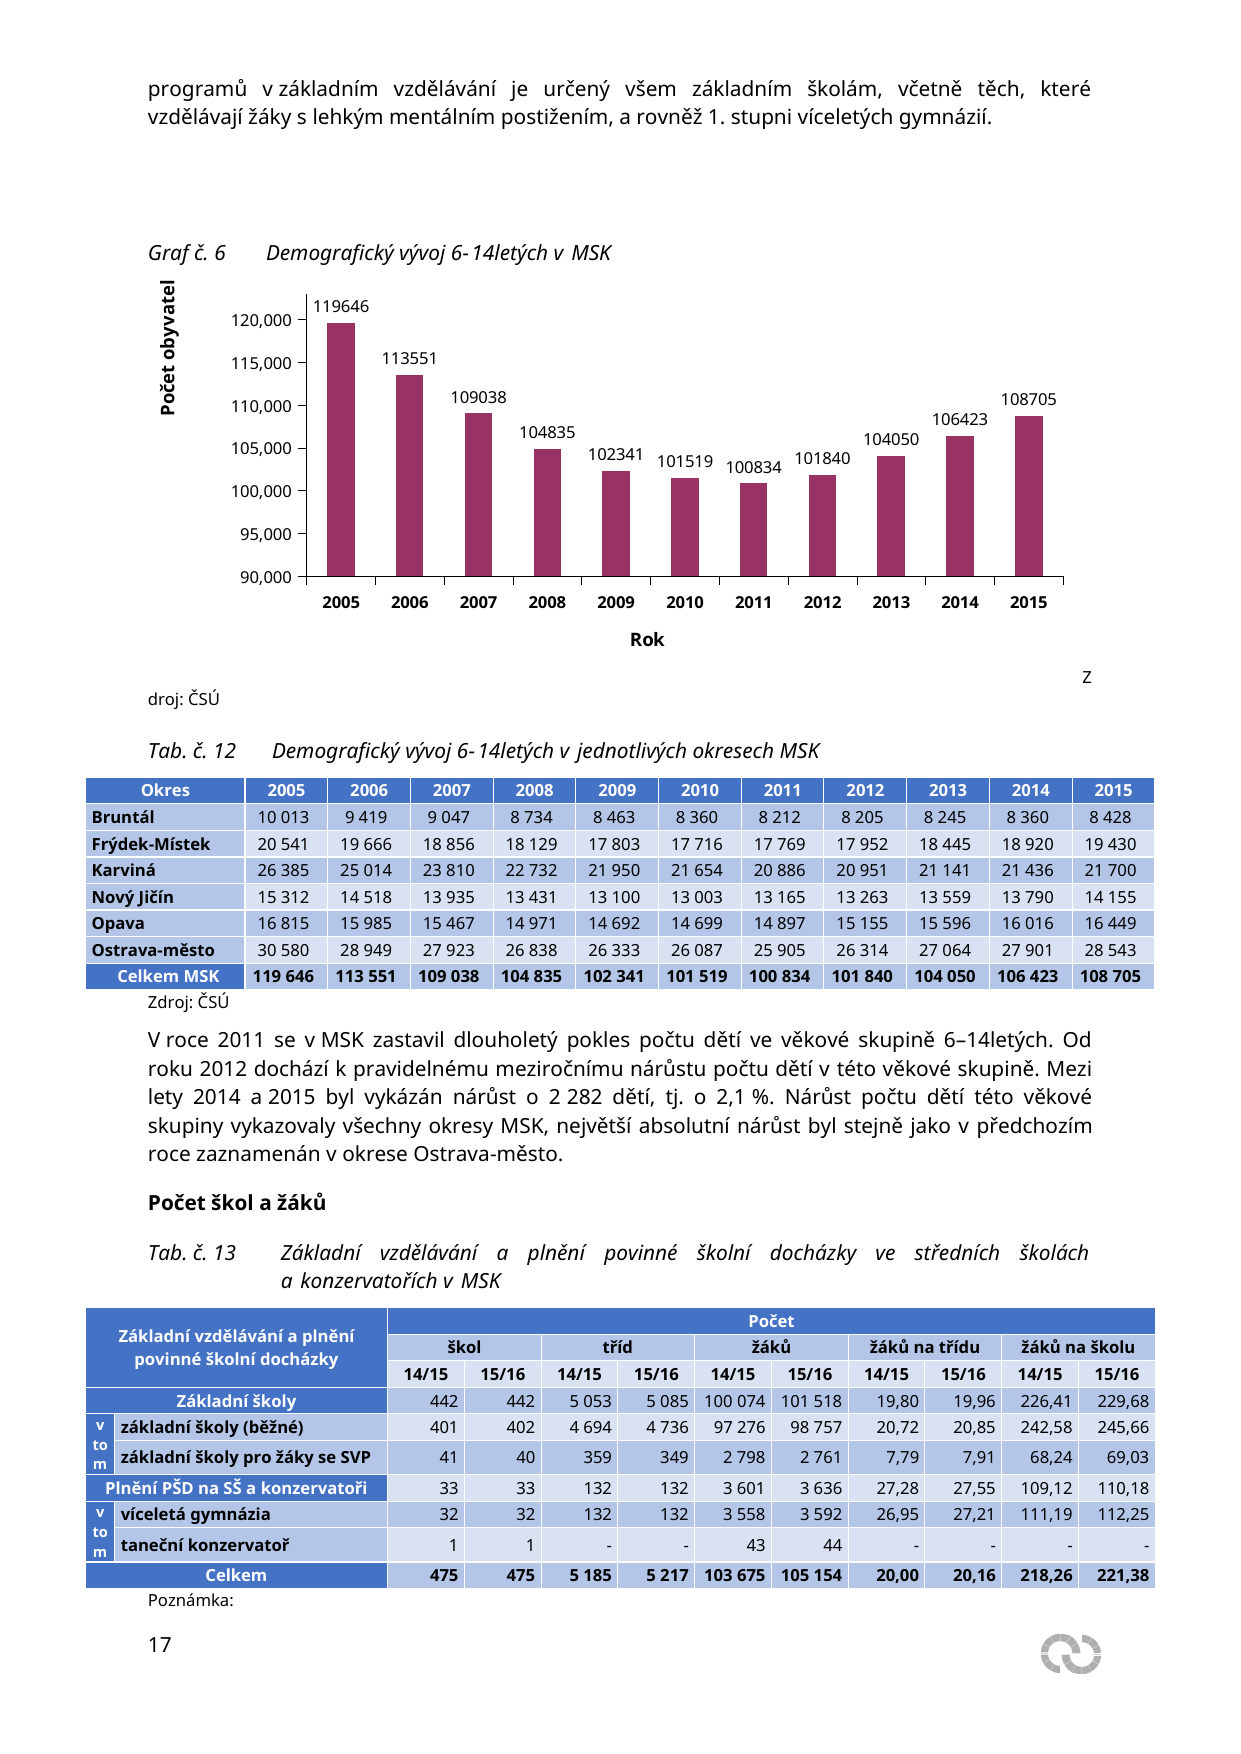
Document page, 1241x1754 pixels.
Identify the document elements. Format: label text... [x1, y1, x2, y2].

table_cell 30 580 [246, 937, 327, 963]
table_cell 9 419 [328, 804, 410, 830]
table_cell 27,21 [925, 1502, 1001, 1527]
table_cell 101 519 [659, 964, 741, 989]
text Zdroj: ČSÚ [148, 990, 1092, 1013]
table_cell 16 016 [990, 911, 1072, 936]
table_cell 475 [388, 1563, 464, 1588]
table_header Okres [86, 778, 244, 803]
table_cell 111,19 [1002, 1502, 1078, 1527]
table_header 2007 [411, 778, 493, 803]
table_cell 22 732 [494, 858, 575, 883]
table_header Základní vzdělávání a plnění povinné školní docházky [86, 1308, 387, 1387]
table_cell 17 769 [742, 831, 823, 856]
table_cell 14 897 [742, 911, 823, 936]
table_cell 14 699 [659, 911, 741, 936]
table_cell 103 675 [695, 1563, 771, 1588]
table_cell 104 835 [494, 964, 575, 989]
table_cell 108 705 [1073, 964, 1154, 989]
table_cell 8 360 [990, 804, 1072, 830]
table_cell 14/15 [542, 1361, 617, 1387]
table_cell 16 815 [246, 911, 327, 936]
table_cell 98 757 [772, 1414, 848, 1440]
text V roce 2011 se v MSK zastavil dlouholetý pokles počtu dětí ve věkové skupině 6–14letých. Od roku 2012 dochází k pravidelnému meziročnímu nárůstu počtu dětí v této věkové skupině. Mezi lety 2014 a 2015 byl vykázán nárůst o 2 282 dětí, tj. o 2,1 %. Nárůst počtu dětí této věkové skupiny vykazovaly všechny okresy MSK, největší absolutní nárůst byl stejně jako v předchozím roce zaznamenán v okrese Ostrava‑město. [148, 1025, 1092, 1168]
table_cell 21 700 [1073, 858, 1154, 883]
table_cell 21 141 [907, 858, 989, 883]
table_cell 475 [465, 1563, 541, 1588]
table_cell 3 636 [772, 1475, 848, 1501]
table_cell 132 [542, 1475, 617, 1501]
table_cell Základní školy [86, 1388, 387, 1413]
table_cell Ostrava-město [86, 937, 244, 963]
table_cell 101 518 [772, 1388, 848, 1413]
table_cell 3 592 [772, 1502, 848, 1527]
table_cell 68,24 [1002, 1441, 1078, 1474]
table_cell 26 385 [246, 858, 327, 883]
table_header 2008 [494, 778, 575, 803]
table_cell 27 923 [411, 937, 493, 963]
table_cell 19 430 [1073, 831, 1154, 856]
table_cell 15/16 [1079, 1361, 1155, 1387]
table_cell 19,96 [925, 1388, 1001, 1413]
table_cell 18 856 [411, 831, 493, 856]
table_cell 14 155 [1073, 884, 1154, 909]
table_cell 26,95 [849, 1502, 924, 1527]
table_cell 132 [618, 1475, 694, 1501]
text programů v základním vzdělávání je určený všem základním školám, včetně těch, které vzdělávají žáky s lehkým mentálním postižením, a rovněž 1. stupni víceletých gymnázií. [148, 74, 1092, 131]
list Demografický vývoj 6‑14letých v MSK [148, 238, 1092, 266]
table_cell 100 834 [742, 964, 823, 989]
table_cell 25 905 [742, 937, 823, 963]
table_cell 23 810 [411, 858, 493, 883]
table_cell 8 245 [907, 804, 989, 830]
table_cell 14 692 [576, 911, 658, 936]
table_cell 4 736 [618, 1414, 694, 1440]
table_cell 17 803 [576, 831, 658, 856]
table_cell Bruntál [86, 804, 244, 830]
table_cell 19 666 [328, 831, 410, 856]
table_cell 13 431 [494, 884, 575, 909]
table_cell 119 646 [246, 964, 327, 989]
table_cell 402 [465, 1414, 541, 1440]
table_cell 7,91 [925, 1441, 1001, 1474]
table_cell Celkem MSK [86, 964, 244, 989]
table_cell 242,58 [1002, 1414, 1078, 1440]
table_cell 2 761 [772, 1441, 848, 1474]
table_cell 26 838 [494, 937, 575, 963]
table_cell 105 154 [772, 1563, 848, 1588]
table_cell 101 840 [824, 964, 906, 989]
table_cell žáků na třídu [849, 1335, 1001, 1360]
table_cell 8 734 [494, 804, 575, 830]
table_cell 21 436 [990, 858, 1072, 883]
table_cell 104 050 [907, 964, 989, 989]
table_cell 229,68 [1079, 1388, 1155, 1413]
table_cell 17 952 [824, 831, 906, 856]
table_cell v tom [86, 1414, 114, 1474]
table_cell 226,41 [1002, 1388, 1078, 1413]
table_cell 15 155 [824, 911, 906, 936]
table_cell - [1002, 1528, 1078, 1561]
table_cell 3 558 [695, 1502, 771, 1527]
table_cell 20,72 [849, 1414, 924, 1440]
table_cell 26 314 [824, 937, 906, 963]
table_cell 20 541 [246, 831, 327, 856]
table_cell 15 467 [411, 911, 493, 936]
table_cell 112,25 [1079, 1502, 1155, 1527]
table_cell 26 333 [576, 937, 658, 963]
table_cell 18 129 [494, 831, 575, 856]
table_cell 359 [542, 1441, 617, 1474]
table_cell Plnění PŠD na SŠ a konzervatoři [86, 1475, 387, 1501]
table_header 2013 [907, 778, 989, 803]
table_cell 21 950 [576, 858, 658, 883]
table_cell základní školy (běžné) [115, 1414, 387, 1440]
table_cell 33 [388, 1475, 464, 1501]
table_cell škol [388, 1335, 541, 1360]
table_cell 21 654 [659, 858, 741, 883]
table_header 2011 [742, 778, 823, 803]
table_cell 1 [465, 1528, 541, 1561]
table_cell žáků na školu [1002, 1335, 1155, 1360]
table_cell 14/15 [849, 1361, 924, 1387]
table_cell 13 165 [742, 884, 823, 909]
table_cell 10 013 [246, 804, 327, 830]
table_cell 20 886 [742, 858, 823, 883]
table_cell taneční konzervatoř [115, 1528, 387, 1561]
table_cell 4 694 [542, 1414, 617, 1440]
table_cell 14/15 [1002, 1361, 1078, 1387]
table_cell 16 449 [1073, 911, 1154, 936]
table_header 2015 [1073, 778, 1154, 803]
table_cell 28 949 [328, 937, 410, 963]
table_cell 110,18 [1079, 1475, 1155, 1501]
table_cell 20 951 [824, 858, 906, 883]
table_cell 2 798 [695, 1441, 771, 1474]
table_cell 15/16 [925, 1361, 1001, 1387]
table_header 2009 [576, 778, 658, 803]
table_cell 442 [388, 1388, 464, 1413]
table_cell 13 790 [990, 884, 1072, 909]
table_cell 13 100 [576, 884, 658, 909]
table_cell 109 038 [411, 964, 493, 989]
table_cell 41 [388, 1441, 464, 1474]
table_cell 132 [618, 1502, 694, 1527]
table_cell - [1079, 1528, 1155, 1561]
table_cell 20,16 [925, 1563, 1001, 1588]
table_cell 27,28 [849, 1475, 924, 1501]
table_cell 15 312 [246, 884, 327, 909]
table_cell 17 716 [659, 831, 741, 856]
table_cell 20,00 [849, 1563, 924, 1588]
text Zdroj: ČSÚ [148, 278, 1092, 711]
table_header 2005 [246, 778, 327, 803]
table_cell Nový Jičín [86, 884, 244, 909]
table_cell Celkem [86, 1563, 387, 1588]
table_cell 97 276 [695, 1414, 771, 1440]
table_cell Frýdek‑Místek [86, 831, 244, 856]
table_cell 221,38 [1079, 1563, 1155, 1588]
table_cell 106 423 [990, 964, 1072, 989]
table_cell víceletá gymnázia [115, 1502, 387, 1527]
table_cell Opava [86, 911, 244, 936]
table_cell 218,26 [1002, 1563, 1078, 1588]
table_cell 13 935 [411, 884, 493, 909]
table_cell 8 360 [659, 804, 741, 830]
table_cell Karviná [86, 858, 244, 883]
table_cell - [618, 1528, 694, 1561]
table_cell 15/16 [772, 1361, 848, 1387]
table_cell 33 [465, 1475, 541, 1501]
table_cell 349 [618, 1441, 694, 1474]
table_cell 245,66 [1079, 1414, 1155, 1440]
table_cell 102 341 [576, 964, 658, 989]
table_cell - [925, 1528, 1001, 1561]
table_cell 14 971 [494, 911, 575, 936]
text Počet škol a žáků [148, 1188, 1092, 1217]
table_cell 28 543 [1073, 937, 1154, 963]
table_cell 8 212 [742, 804, 823, 830]
list Demografický vývoj 6‑14letých v jednotlivých okresech MSK [148, 736, 1092, 764]
table_cell 109,12 [1002, 1475, 1078, 1501]
text Poznámka: [148, 1589, 1092, 1612]
table_cell 100 074 [695, 1388, 771, 1413]
table_cell 5 085 [618, 1388, 694, 1413]
table_cell 1 [388, 1528, 464, 1561]
table_cell 3 601 [695, 1475, 771, 1501]
table_cell - [542, 1528, 617, 1561]
table_cell 14/15 [388, 1361, 464, 1387]
table_cell 40 [465, 1441, 541, 1474]
table_cell 401 [388, 1414, 464, 1440]
table_cell 27 901 [990, 937, 1072, 963]
table_cell 26 087 [659, 937, 741, 963]
table_cell v tom [86, 1502, 114, 1561]
table_cell 18 920 [990, 831, 1072, 856]
table_header 2012 [824, 778, 906, 803]
table_cell 69,03 [1079, 1441, 1155, 1474]
table_cell - [849, 1528, 924, 1561]
table_cell 442 [465, 1388, 541, 1413]
table_cell 15 596 [907, 911, 989, 936]
table_cell 8 428 [1073, 804, 1154, 830]
table_cell 32 [465, 1502, 541, 1527]
table_header 2014 [990, 778, 1072, 803]
table_cell 20,85 [925, 1414, 1001, 1440]
table_cell žáků [695, 1335, 848, 1360]
table_cell 13 559 [907, 884, 989, 909]
table_cell 15/16 [465, 1361, 541, 1387]
table_cell základní školy pro žáky se SVP [115, 1441, 387, 1474]
table_cell 15/16 [618, 1361, 694, 1387]
table_cell 32 [388, 1502, 464, 1527]
table_cell 13 263 [824, 884, 906, 909]
table_cell 7,79 [849, 1441, 924, 1474]
table_cell 5 217 [618, 1563, 694, 1588]
table_cell 14 518 [328, 884, 410, 909]
table_cell tříd [542, 1335, 694, 1360]
table_cell 5 185 [542, 1563, 617, 1588]
table_cell 113 551 [328, 964, 410, 989]
table_header 2010 [659, 778, 741, 803]
table_cell 13 003 [659, 884, 741, 909]
list Základní vzdělávání a plnění povinné školní docházky ve středních školách a konzervatořích v MSK [148, 1238, 1092, 1294]
table_cell 8 463 [576, 804, 658, 830]
table_cell 14/15 [695, 1361, 771, 1387]
table_cell 27 064 [907, 937, 989, 963]
table_header Počet [388, 1308, 1155, 1334]
table_cell 43 [695, 1528, 771, 1561]
table_cell 132 [542, 1502, 617, 1527]
table_cell 9 047 [411, 804, 493, 830]
table_cell 15 985 [328, 911, 410, 936]
table_cell 5 053 [542, 1388, 617, 1413]
table_cell 27,55 [925, 1475, 1001, 1501]
table_cell 8 205 [824, 804, 906, 830]
table_header 2006 [328, 778, 410, 803]
table_cell 44 [772, 1528, 848, 1561]
table_cell 25 014 [328, 858, 410, 883]
table_cell 18 445 [907, 831, 989, 856]
table_cell 19,80 [849, 1388, 924, 1413]
